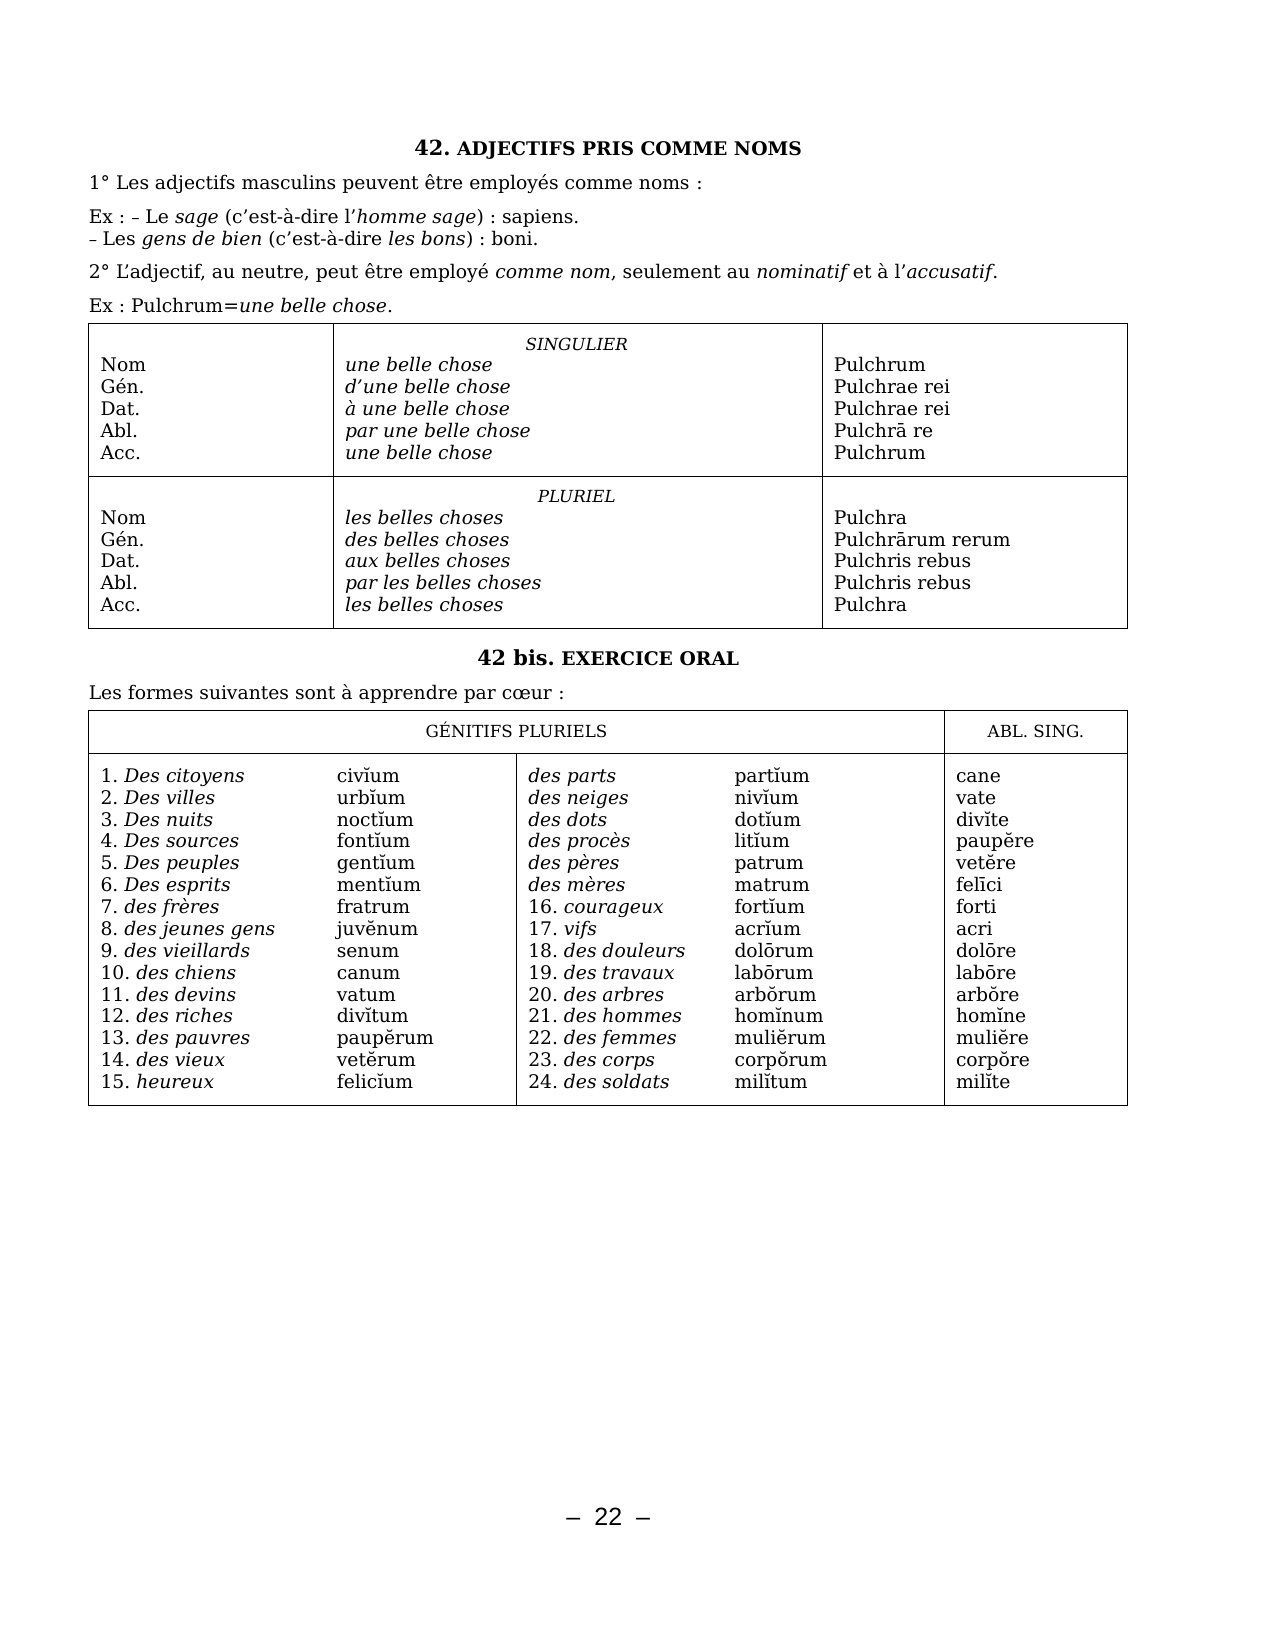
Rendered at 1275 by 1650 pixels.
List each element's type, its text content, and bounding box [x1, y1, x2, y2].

text 1° Les adjectifs masculins peuvent être employés comme noms : [88, 172, 1127, 194]
table_cell Pulchra Pulchrārum rerum Pulchris rebus Pulchris rebus Pulchra [823, 477, 1127, 628]
text Ex : Pulchrum=une belle chose. [88, 295, 1127, 317]
text 42 bis. EXERCICE ORAL [88, 646, 1127, 670]
text 2° L’adjectif, au neutre, peut être employé comme nom, seulement au nominatif et à l’accusatif. [88, 262, 1127, 283]
table_cell PLURIEL les belles choses des belles choses aux belles choses par les belles choses les belles choses [334, 477, 822, 628]
table_header Nom Gén. Dat. Abl. Acc. [89, 324, 333, 476]
table_cell cane vate divĭte paupĕre vetĕre felīci forti acri dolōre labōre arbŏre homĭne muliĕre corpŏre milĭte [945, 754, 1127, 1105]
text Les formes suivantes sont à apprendre par cœur : [88, 682, 1127, 704]
text Ex : – Le sage (c’est-à-dire l’homme sage) : sapiens. – Les gens de bien (c’est-à-dire les bons) : boni. [88, 206, 1127, 250]
table_header GÉNITIFS PLURIELS [89, 711, 944, 753]
table_cell Nom Gén. Dat. Abl. Acc. [89, 477, 333, 628]
table_header SINGULIER une belle chose d’une belle chose à une belle chose par une belle chose une belle chose [334, 324, 822, 476]
table_cell des parts partĭum des neiges nivĭum des dots dotĭum des procès litĭum des pères patrum des mères matrum 16. courageux fortĭum 17. vifs acrĭum 18. des douleurs dolōrum 19. des travaux labōrum 20. des arbres arbŏrum 21. des hommes homĭnum 22. des femmes muliĕrum 23. des corps corpŏrum 24. des soldats milĭtum [517, 754, 944, 1105]
table_cell 1. Des citoyens civĭum 2. Des villes urbĭum 3. Des nuits noctĭum 4. Des sources fontĭum 5. Des peuples gentĭum 6. Des esprits mentĭum 7. des frères fratrum 8. des jeunes gens juvĕnum 9. des vieillards senum 10. des chiens canum 11. des devins vatum 12. des riches divĭtum 13. des pauvres paupĕrum 14. des vieux vetĕrum 15. heureux felicĭum [89, 754, 516, 1105]
table_header ABL. SING. [945, 711, 1127, 753]
table_header Pulchrum Pulchrae rei Pulchrae rei Pulchrā re Pulchrum [823, 324, 1127, 476]
text 42. ADJECTIFS PRIS COMME NOMS [88, 136, 1127, 160]
